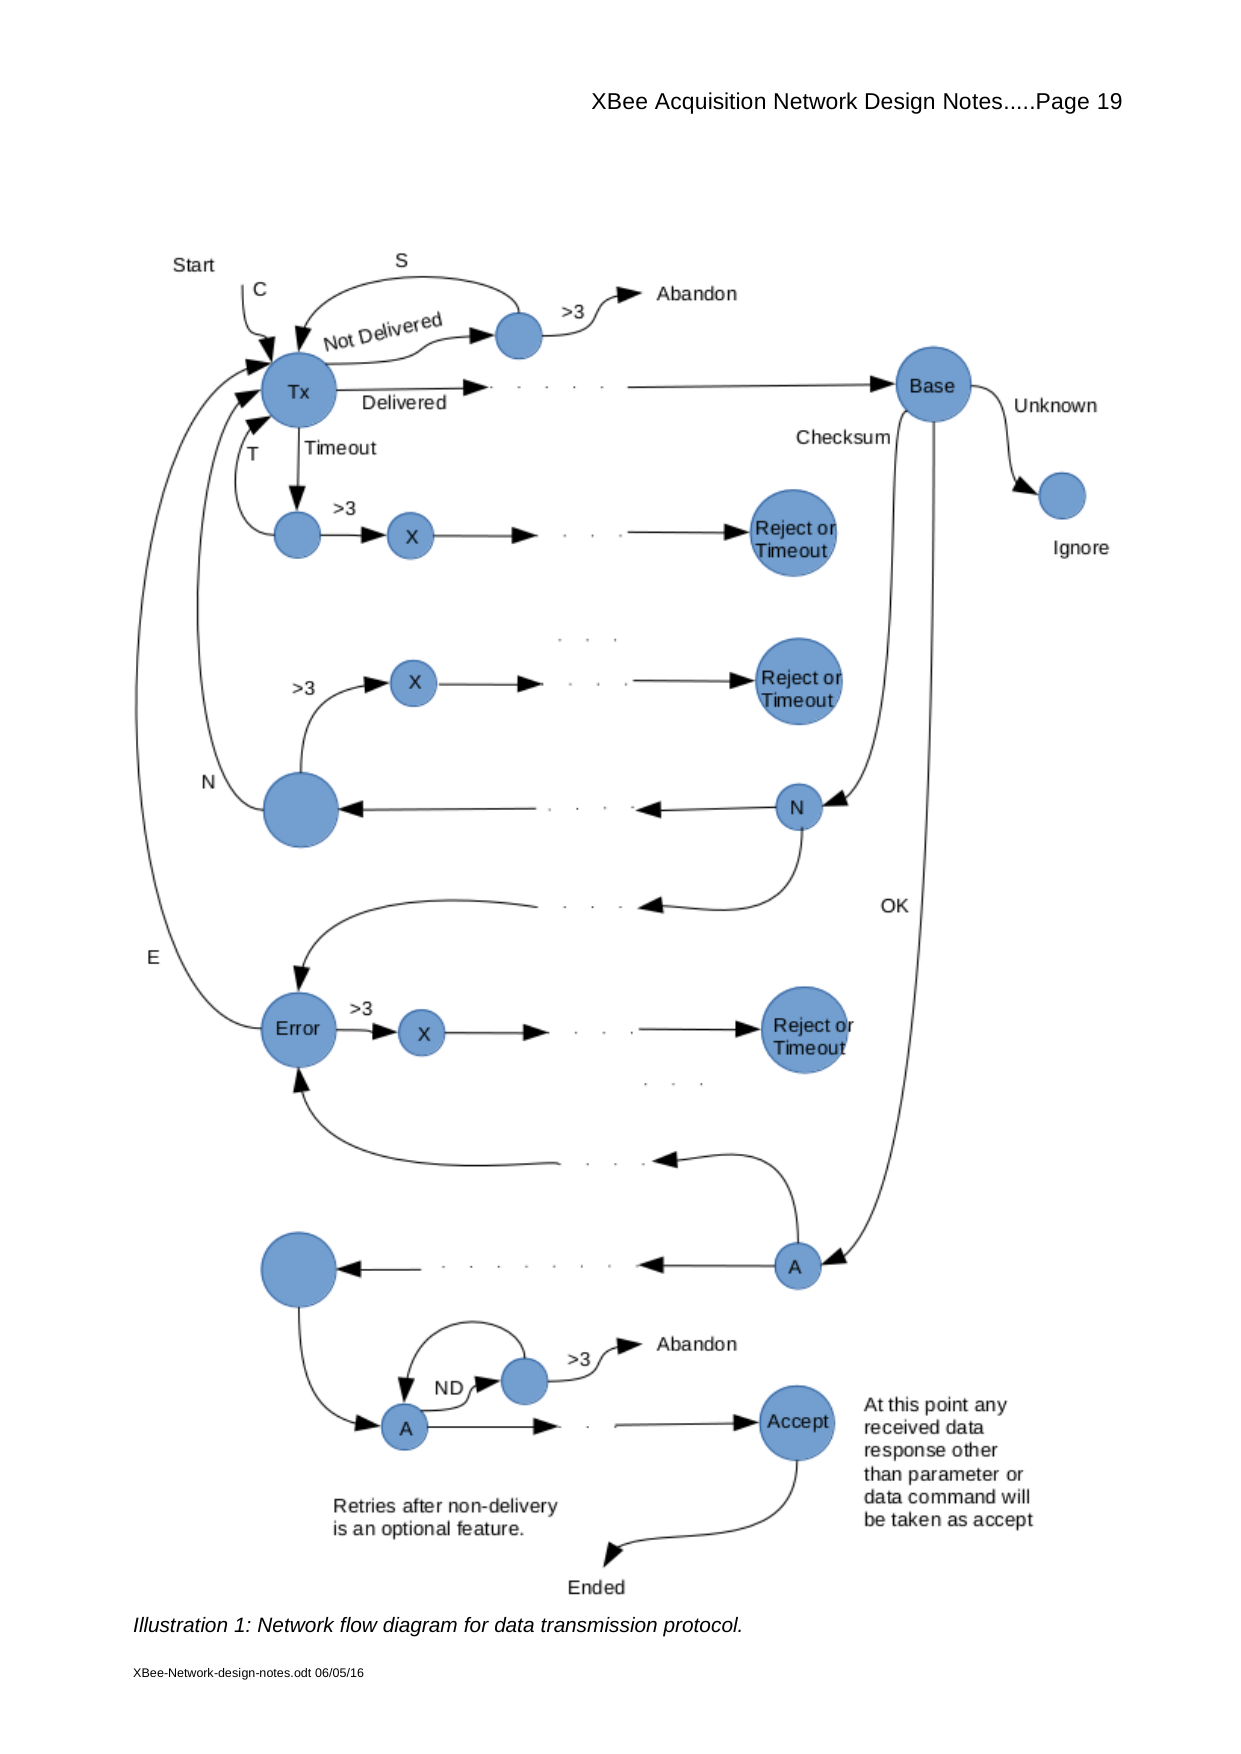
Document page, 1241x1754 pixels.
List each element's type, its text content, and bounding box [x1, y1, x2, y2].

picture [132, 228, 1123, 1614]
text Illustration 1: Network flow diagram for data transmission protocol. [133, 1614, 1123, 1637]
